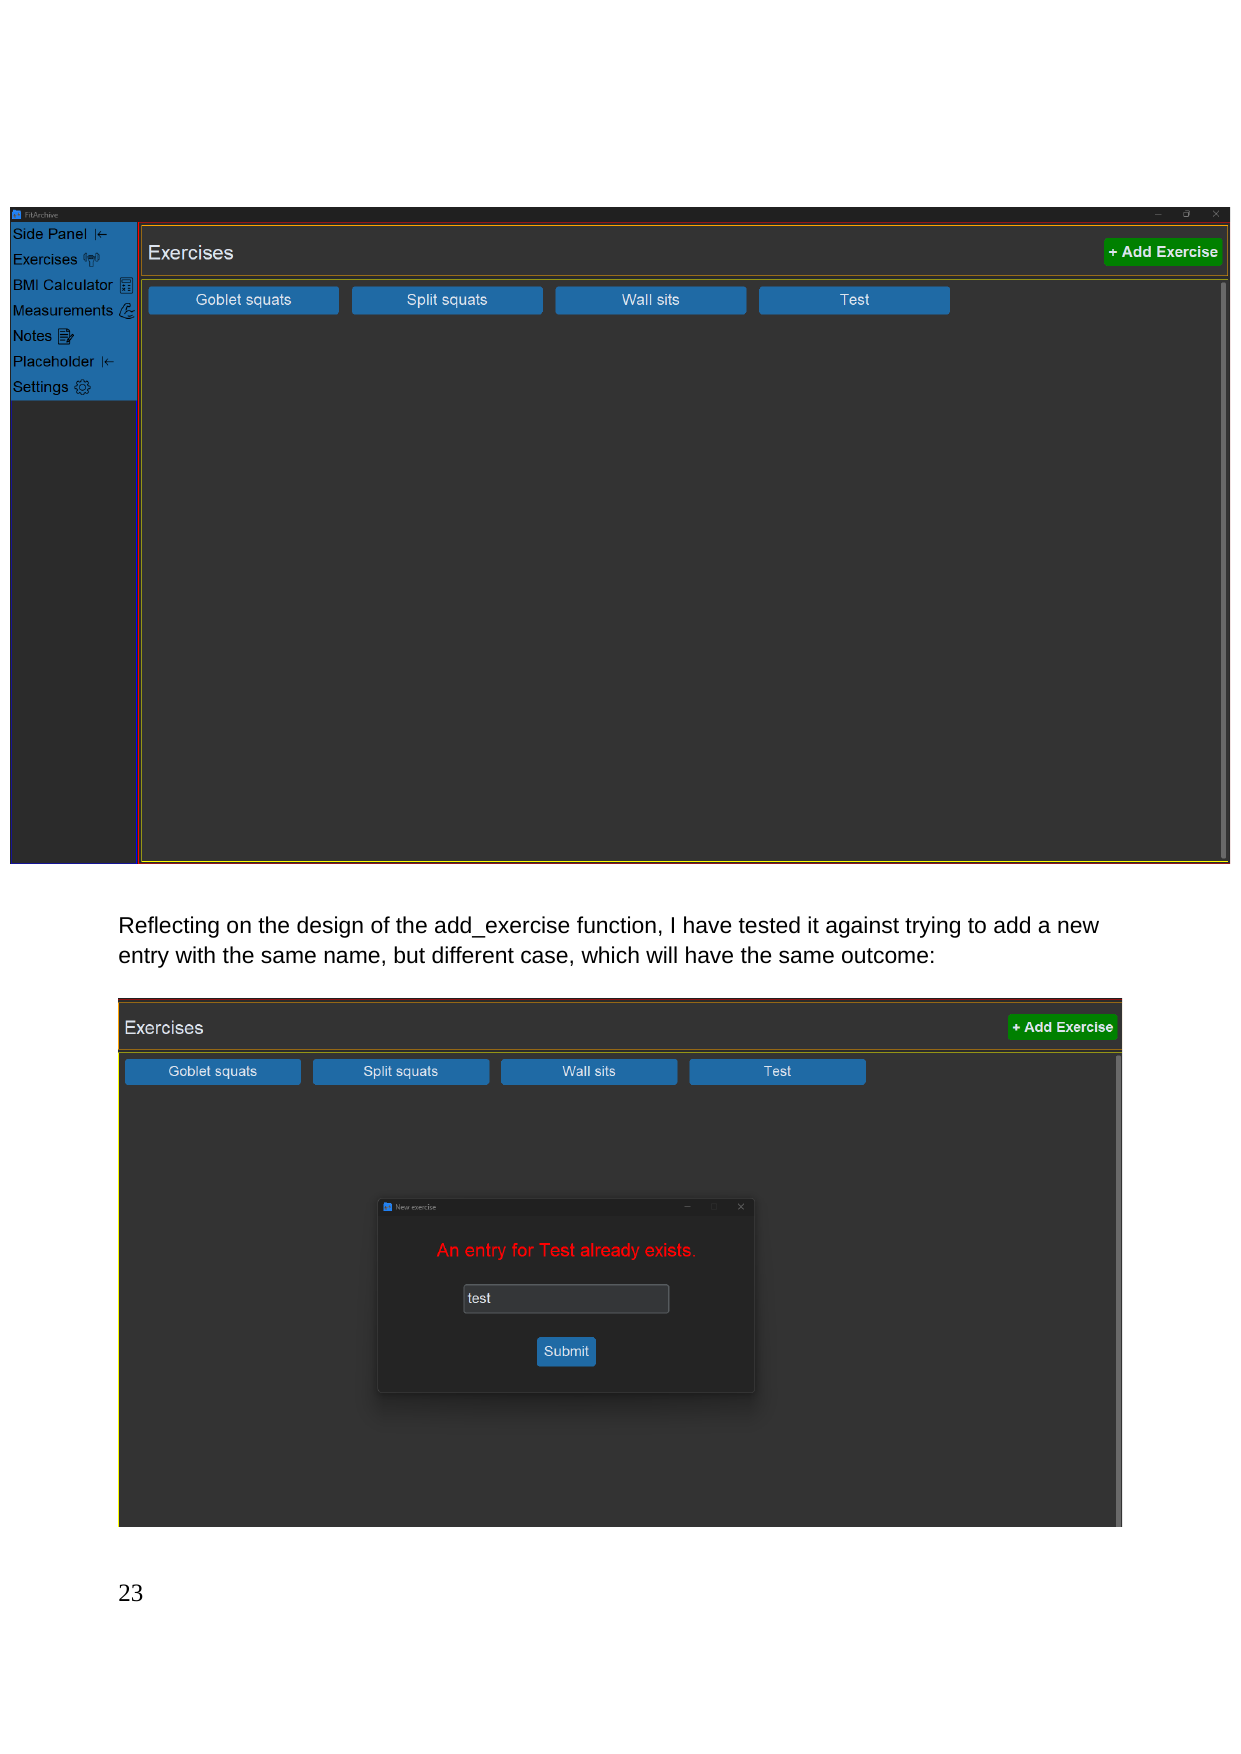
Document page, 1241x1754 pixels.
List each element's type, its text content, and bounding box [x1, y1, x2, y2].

picture [10, 207, 1231, 864]
picture [118, 998, 1123, 1527]
text Reflecting on the design of the add_exercise function, I have tested it against trying to add a new entry with the same name, but different case, which will have the same outcome: [118, 912, 1122, 968]
